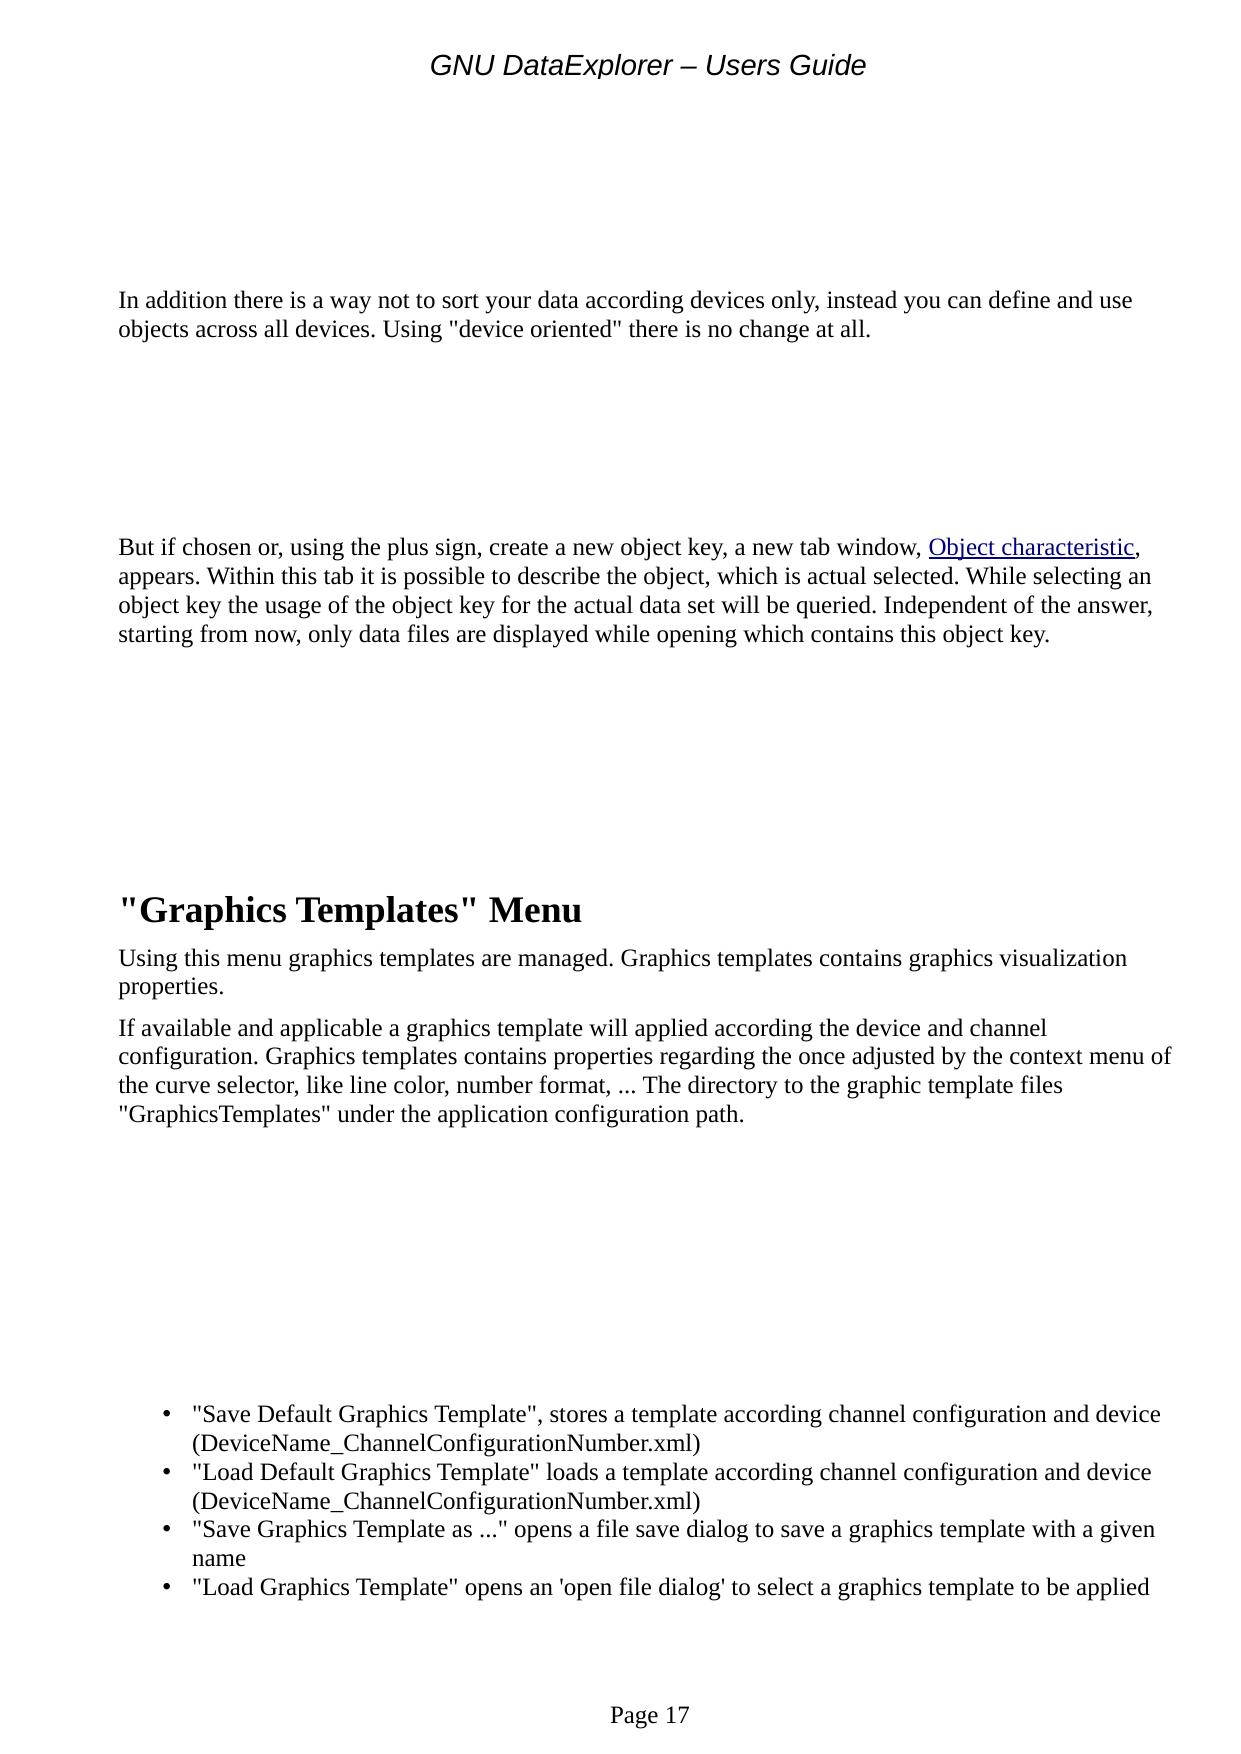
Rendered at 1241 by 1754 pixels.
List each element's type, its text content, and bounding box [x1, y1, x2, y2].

list "Save Default Graphics Template", stores a template according channel configuration and device (DeviceName_ChannelConfigurationNumber.xml) [162, 1399, 1181, 1457]
text Using this menu graphics templates are managed. Graphics templates contains graphics visualization properties. [118, 943, 1181, 1000]
list "Load Graphics Template" opens an 'open file dialog' to select a graphics template to be applied [162, 1572, 1181, 1601]
subtitle "Graphics Templates" Menu [118, 887, 1181, 930]
list "Save Graphics Template as ..." opens a file save dialog to save a graphics template with a given name [162, 1514, 1181, 1572]
text But if chosen or, using the plus sign, create a new object key, a new tab window, Object characteristic, appears. Within this tab it is possible to describe the object, which is actual selected. While selecting an object key the usage of the object key for the actual data set will be queried. Independent of the answer, starting from now, only data files are displayed while opening which contains this object key. [118, 532, 1181, 647]
text If available and applicable a graphics template will applied according the device and channel configuration. Graphics templates contains properties regarding the once adjusted by the context menu of the curve selector, like line color, number format, ... The directory to the graphic template files "GraphicsTemplates" under the application configuration path. [118, 1013, 1181, 1128]
list "Load Default Graphics Template" loads a template according channel configuration and device (DeviceName_ChannelConfigurationNumber.xml) [162, 1457, 1181, 1514]
text In addition there is a way not to sort your data according devices only, instead you can define and use objects across all devices. Using "device oriented" there is no change at all. [118, 285, 1181, 343]
